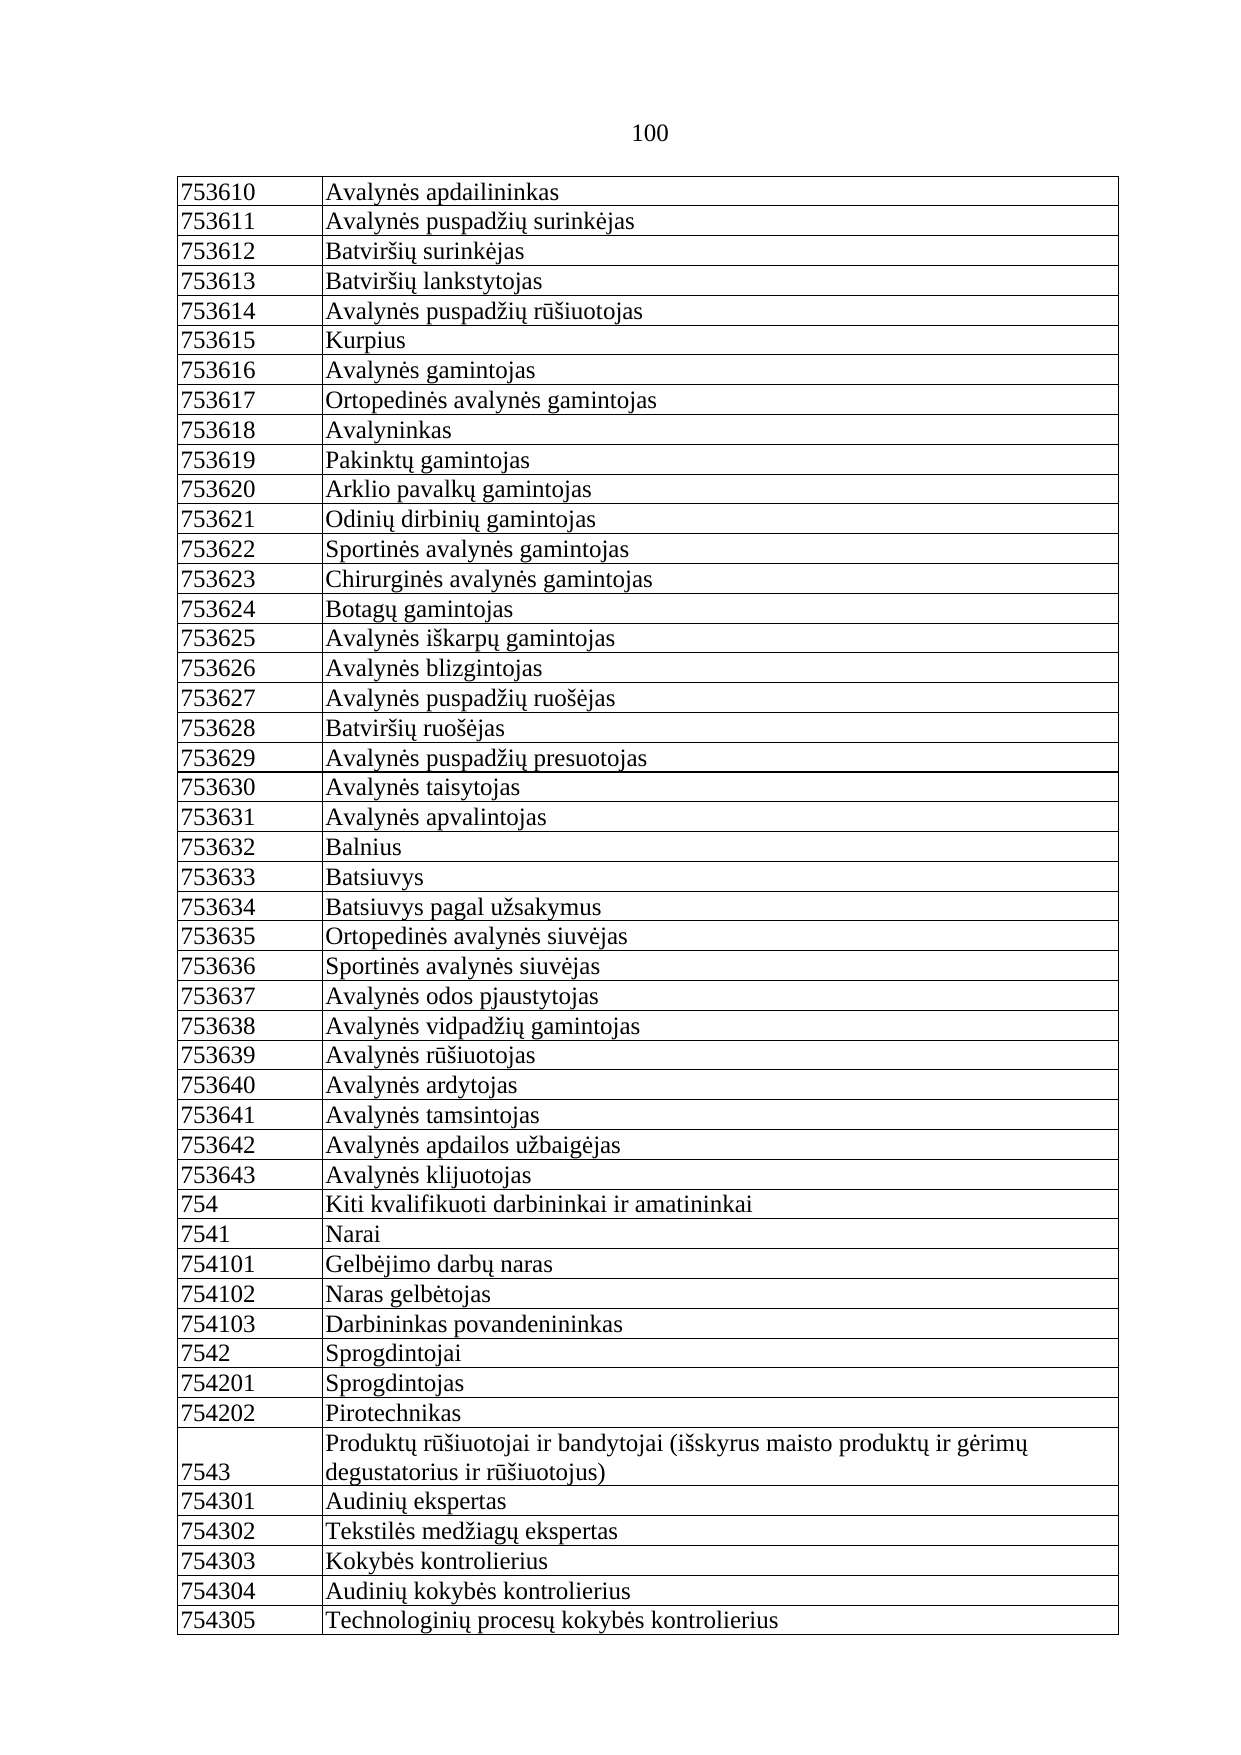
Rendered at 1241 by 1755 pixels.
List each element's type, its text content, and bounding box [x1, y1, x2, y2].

table_cell Avalynės gamintojas [323, 355, 1118, 384]
table_cell 753639 [178, 1041, 322, 1069]
table_cell Sportinės avalynės siuvėjas [323, 951, 1118, 980]
table_cell Batviršių ruošėjas [323, 713, 1118, 742]
table_cell Avalynės puspadžių surinkėjas [323, 206, 1118, 235]
table_cell Batviršių lankstytojas [323, 266, 1118, 295]
table_cell Batviršių surinkėjas [323, 236, 1118, 265]
table_cell Avalynės taisytojas [323, 773, 1118, 801]
table_cell Ortopedinės avalynės gamintojas [323, 385, 1118, 414]
table_cell 754103 [178, 1309, 322, 1337]
table_cell Avalynės apdailininkas [323, 177, 1118, 205]
table_cell 754304 [178, 1576, 322, 1604]
table_cell 753610 [178, 177, 322, 205]
table_cell 753634 [178, 892, 322, 920]
table_cell 754302 [178, 1516, 322, 1545]
table_cell Avalyninkas [323, 415, 1118, 444]
table_cell Kokybės kontrolierius [323, 1546, 1118, 1575]
table_cell 753632 [178, 832, 322, 861]
table_cell Avalynės blizgintojas [323, 653, 1118, 682]
table_cell 753614 [178, 296, 322, 324]
table_cell 753640 [178, 1070, 322, 1099]
table_cell 754201 [178, 1368, 322, 1397]
table_cell 753618 [178, 415, 322, 444]
table_cell 753611 [178, 206, 322, 235]
table_cell Avalynės puspadžių rūšiuotojas [323, 296, 1118, 324]
table_cell 7543 [178, 1428, 322, 1485]
table_cell Pirotechnikas [323, 1398, 1118, 1427]
table_cell 753615 [178, 326, 322, 354]
table_cell Avalynės klijuotojas [323, 1160, 1118, 1188]
table_cell Gelbėjimo darbų naras [323, 1249, 1118, 1278]
table_cell Tekstilės medžiagų ekspertas [323, 1516, 1118, 1545]
table_cell Avalynės puspadžių presuotojas [323, 743, 1118, 771]
table_cell Avalynės vidpadžių gamintojas [323, 1011, 1118, 1039]
table_cell 753637 [178, 981, 322, 1010]
table_cell 753616 [178, 355, 322, 384]
table_cell Avalynės odos pjaustytojas [323, 981, 1118, 1010]
table_cell 753638 [178, 1011, 322, 1039]
table_cell Naras gelbėtojas [323, 1279, 1118, 1308]
table_cell Sprogdintojai [323, 1339, 1118, 1367]
table_cell 753631 [178, 802, 322, 831]
table_cell Kurpius [323, 326, 1118, 354]
table_cell 754301 [178, 1486, 322, 1515]
table_cell Batsiuvys pagal užsakymus [323, 892, 1118, 920]
table_cell Pakinktų gamintojas [323, 445, 1118, 473]
table_cell 753613 [178, 266, 322, 295]
table_cell Avalynės apvalintojas [323, 802, 1118, 831]
table_cell 753628 [178, 713, 322, 742]
table_cell 754303 [178, 1546, 322, 1575]
table_cell Narai [323, 1219, 1118, 1248]
table_cell 753622 [178, 534, 322, 563]
table_cell 753630 [178, 773, 322, 801]
table_cell 753636 [178, 951, 322, 980]
table_cell 753629 [178, 743, 322, 771]
table_cell 753621 [178, 504, 322, 533]
table_cell 753635 [178, 921, 322, 950]
table_cell Botagų gamintojas [323, 594, 1118, 622]
table_cell 753619 [178, 445, 322, 473]
table_cell Avalynės iškarpų gamintojas [323, 624, 1118, 652]
table_cell 753633 [178, 862, 322, 891]
table_cell 754101 [178, 1249, 322, 1278]
table_cell Chirurginės avalynės gamintojas [323, 564, 1118, 593]
table_cell 753642 [178, 1130, 322, 1159]
table_cell 754202 [178, 1398, 322, 1427]
table_cell 753627 [178, 683, 322, 712]
table_cell Odinių dirbinių gamintojas [323, 504, 1118, 533]
table_cell 7542 [178, 1339, 322, 1367]
table_cell 753643 [178, 1160, 322, 1188]
table_cell 753626 [178, 653, 322, 682]
table_cell Audinių kokybės kontrolierius [323, 1576, 1118, 1604]
table_cell 7541 [178, 1219, 322, 1248]
table_cell 753620 [178, 475, 322, 503]
table_cell Avalynės ardytojas [323, 1070, 1118, 1099]
table_cell 753617 [178, 385, 322, 414]
table_cell Avalynės apdailos užbaigėjas [323, 1130, 1118, 1159]
table_cell Produktų rūšiuotojai ir bandytojai (išskyrus maisto produktų ir gėrimų degustatorius ir rūšiuotojus) [323, 1428, 1118, 1485]
table_cell Darbininkas povandenininkas [323, 1309, 1118, 1337]
table_cell 754 [178, 1190, 322, 1218]
table_cell Avalynės tamsintojas [323, 1100, 1118, 1129]
table_cell Kiti kvalifikuoti darbininkai ir amatininkai [323, 1190, 1118, 1218]
table_cell Sportinės avalynės gamintojas [323, 534, 1118, 563]
table_cell 753623 [178, 564, 322, 593]
table_cell Audinių ekspertas [323, 1486, 1118, 1515]
table_cell 754305 [178, 1606, 322, 1634]
table_cell Technologinių procesų kokybės kontrolierius [323, 1606, 1118, 1634]
table_cell Batsiuvys [323, 862, 1118, 891]
table_cell Arklio pavalkų gamintojas [323, 475, 1118, 503]
table_cell 754102 [178, 1279, 322, 1308]
table_cell 753641 [178, 1100, 322, 1129]
table_cell Ortopedinės avalynės siuvėjas [323, 921, 1118, 950]
table_cell 753624 [178, 594, 322, 622]
table_cell Balnius [323, 832, 1118, 861]
table_cell 753625 [178, 624, 322, 652]
table_cell Avalynės rūšiuotojas [323, 1041, 1118, 1069]
table_cell 753612 [178, 236, 322, 265]
table_cell Avalynės puspadžių ruošėjas [323, 683, 1118, 712]
table_cell Sprogdintojas [323, 1368, 1118, 1397]
